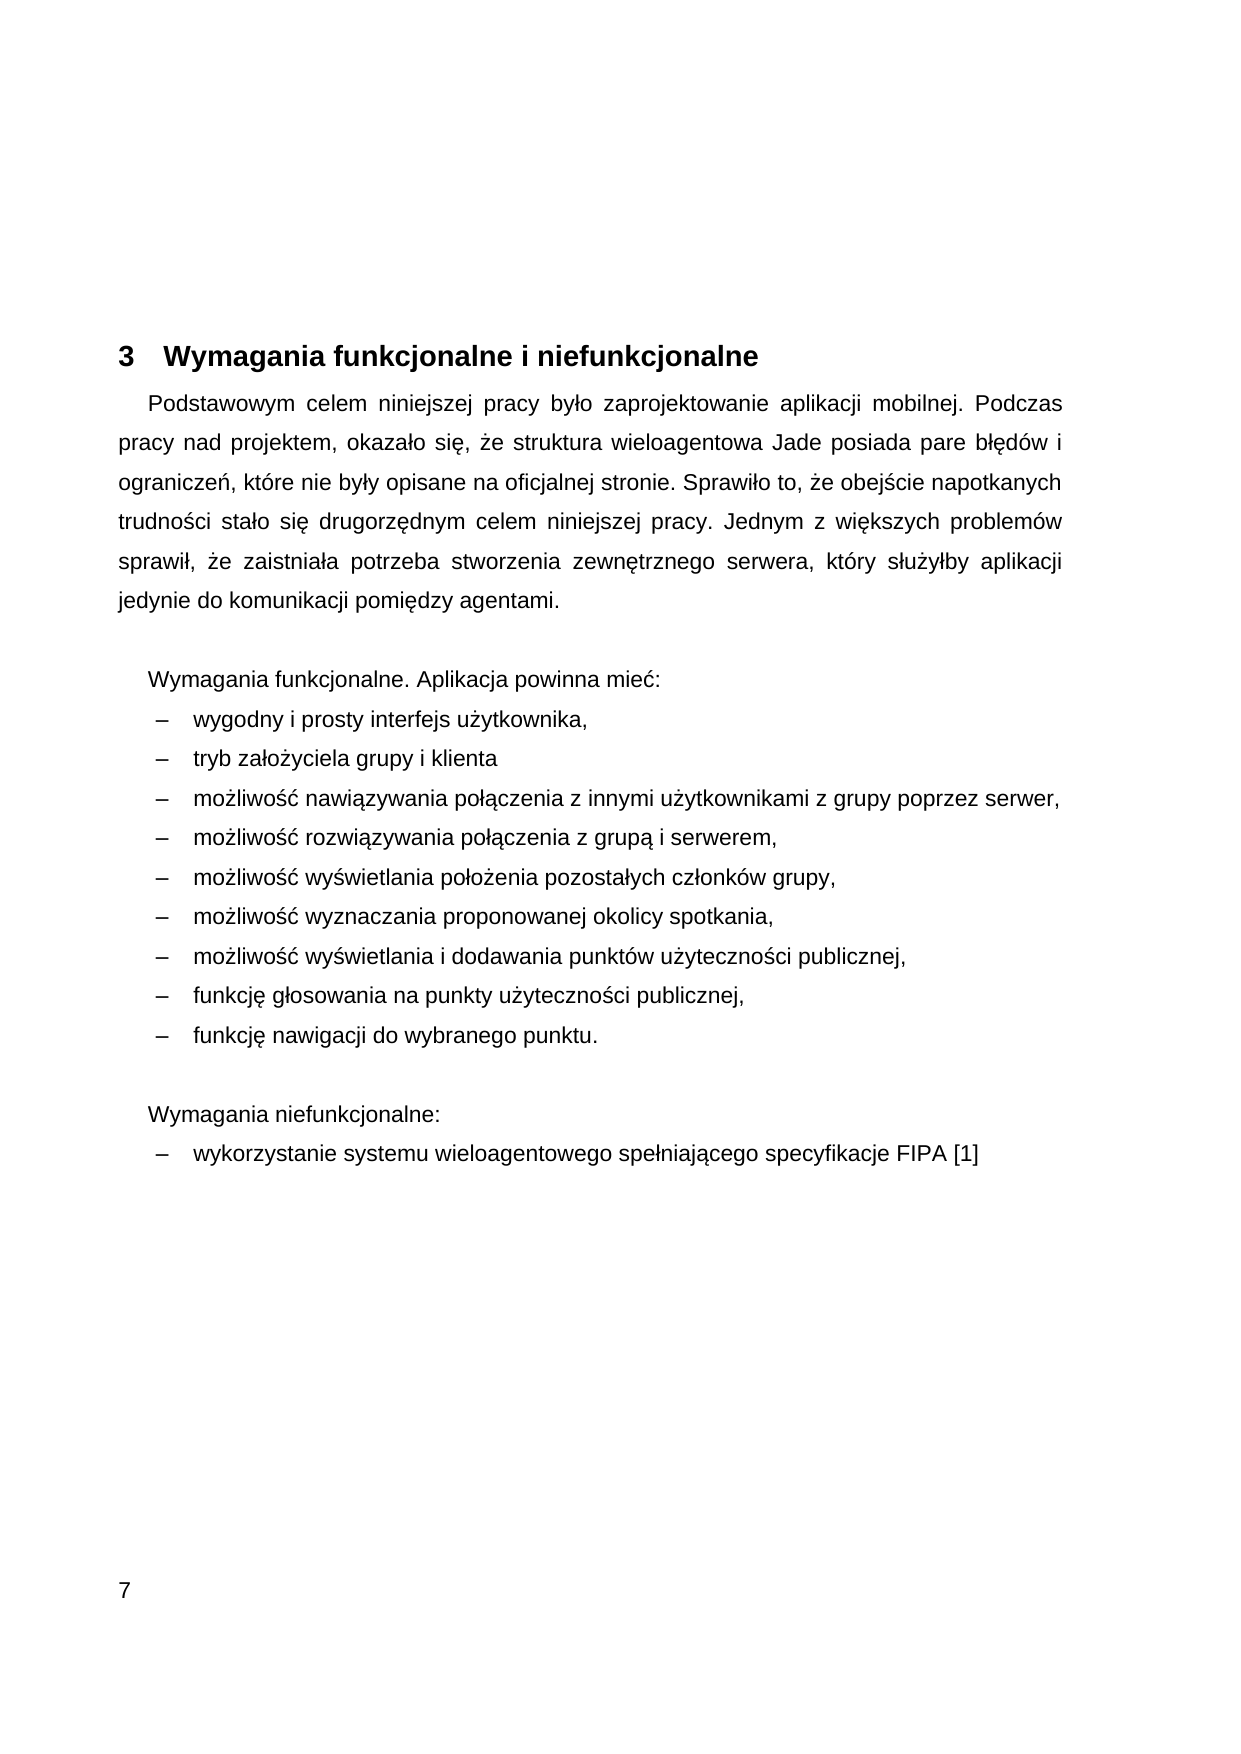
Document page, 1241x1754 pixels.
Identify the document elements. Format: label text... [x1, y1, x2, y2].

list tryb założyciela grupy i klienta [156, 745, 1063, 772]
text Wymagania funkcjonalne. Aplikacja powinna mieć: [118, 666, 1063, 693]
text Wymagania niefunkcjonalne: [118, 1101, 1063, 1127]
list możliwość wyznaczania proponowanej okolicy spotkania, [156, 903, 1063, 929]
subtitle 3 Wymagania funkcjonalne i niefunkcjonalne [118, 339, 1063, 372]
list wygodny i prosty interfejs użytkownika, [156, 706, 1063, 732]
list funkcję głosowania na punkty użyteczności publicznej, [156, 982, 1063, 1008]
list funkcję nawigacji do wybranego punktu. [156, 1022, 1063, 1048]
list możliwość nawiązywania połączenia z innymi użytkownikami z grupy poprzez serwer, [156, 785, 1063, 811]
list możliwość rozwiązywania połączenia z grupą i serwerem, [156, 824, 1063, 851]
list możliwość wyświetlania położenia pozostałych członków grupy, [156, 864, 1063, 890]
list możliwość wyświetlania i dodawania punktów użyteczności publicznej, [156, 943, 1063, 969]
list wykorzystanie systemu wieloagentowego spełniającego specyfikacje FIPA [1] [156, 1140, 1063, 1166]
text Podstawowym celem niniejszej pracy było zaprojektowanie aplikacji mobilnej. Podczas pracy nad projektem, okazało się, że struktura wieloagentowa Jade posiada pare błędów i ograniczeń, które nie były opisane na oficjalnej stronie. Sprawiło to, że obejście napotkanych trudności stało się drugorzędnym celem niniejszej pracy. Jednym z większych problemów sprawił, że zaistniała potrzeba stworzenia zewnętrznego serwera, który służyłby aplikacji jedynie do komunikacji pomiędzy agentami. [118, 390, 1063, 614]
